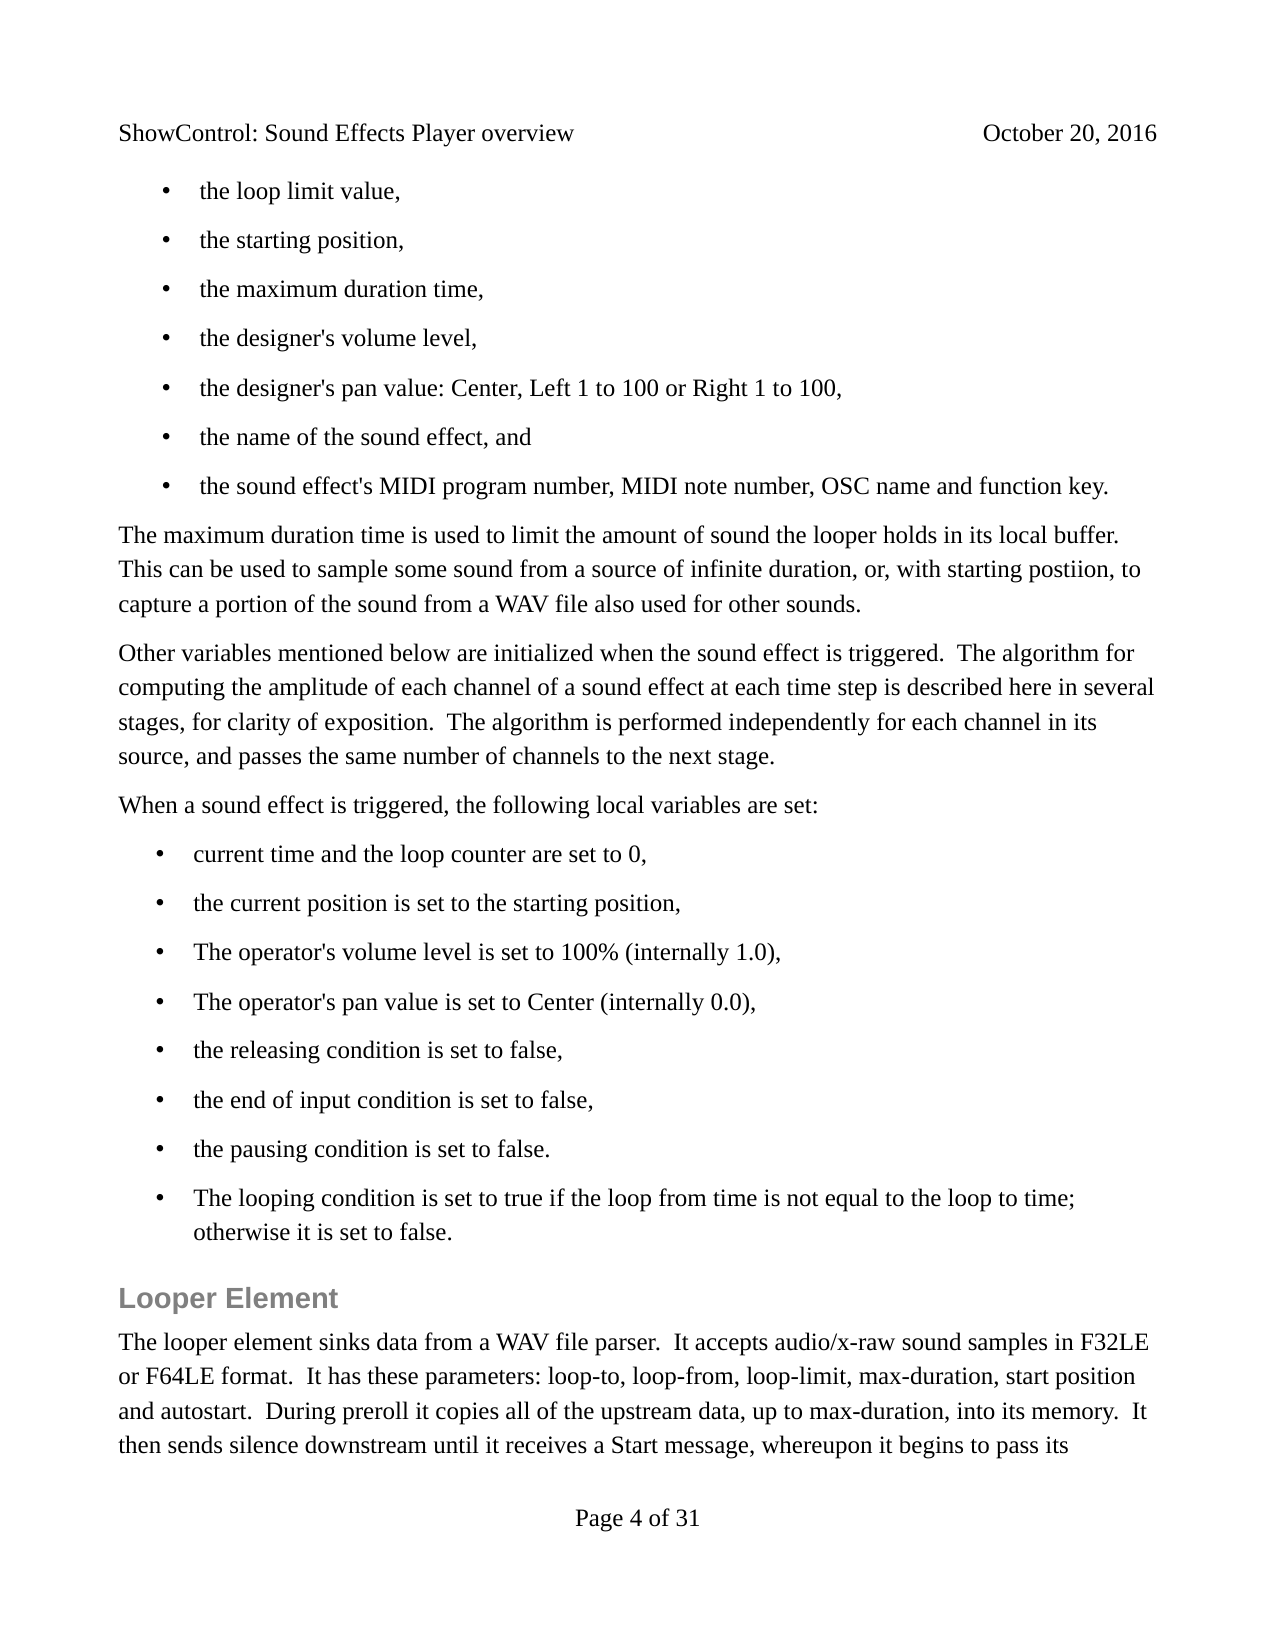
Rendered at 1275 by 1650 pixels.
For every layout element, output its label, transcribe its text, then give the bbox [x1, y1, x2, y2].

list the starting position, [162, 225, 1157, 254]
list the name of the sound effect, and [162, 422, 1157, 450]
list current time and the loop counter are set to 0, [156, 839, 1157, 868]
list the designer's pan value: Center, Left 1 to 100 or Right 1 to 100, [162, 373, 1157, 401]
list the designer's volume level, [162, 323, 1157, 352]
text The looper element sinks data from a WAV file parser. It accepts audio/x-raw sound samples in F32LE or F64LE format. It has these parameters: loop-to, loop-from, loop-limit, max-duration, start position and autostart. During preroll it copies all of the upstream data, up to max-duration, into its memory. It then sends silence downstream until it receives a Start message, whereupon it begins to pass its [118, 1327, 1157, 1459]
list The looping condition is set to true if the loop from time is not equal to the loop to time; otherwise it is set to false. [156, 1183, 1157, 1246]
list the pausing condition is set to false. [156, 1134, 1157, 1162]
list the loop limit value, [162, 176, 1157, 205]
list the sound effect's MIDI program number, MIDI note number, OSC name and function key. [162, 471, 1157, 499]
subtitle Looper Element [118, 1281, 1157, 1314]
list the current position is set to the starting position, [156, 888, 1157, 917]
text When a sound effect is triggered, the following local variables are set: [118, 790, 1157, 819]
list The operator's volume level is set to 100% (internally 1.0), [156, 937, 1157, 966]
list the end of input condition is set to false, [156, 1085, 1157, 1113]
text Other variables mentioned below are initialized when the sound effect is triggered. The algorithm for computing the amplitude of each channel of a sound effect at each time step is described here in several stages, for clarity of exposition. The algorithm is performed independently for each channel in its source, and passes the same number of channels to the next stage. [118, 638, 1157, 770]
list the releasing condition is set to false, [156, 1036, 1157, 1064]
list The operator's pan value is set to Center (internally 0.0), [156, 987, 1157, 1015]
list the maximum duration time, [162, 274, 1157, 303]
text The maximum duration time is used to limit the amount of sound the looper holds in its local buffer. This can be used to sample some sound from a source of infinite duration, or, with starting postiion, to capture a portion of the sound from a WAV file also used for other sounds. [118, 520, 1157, 617]
